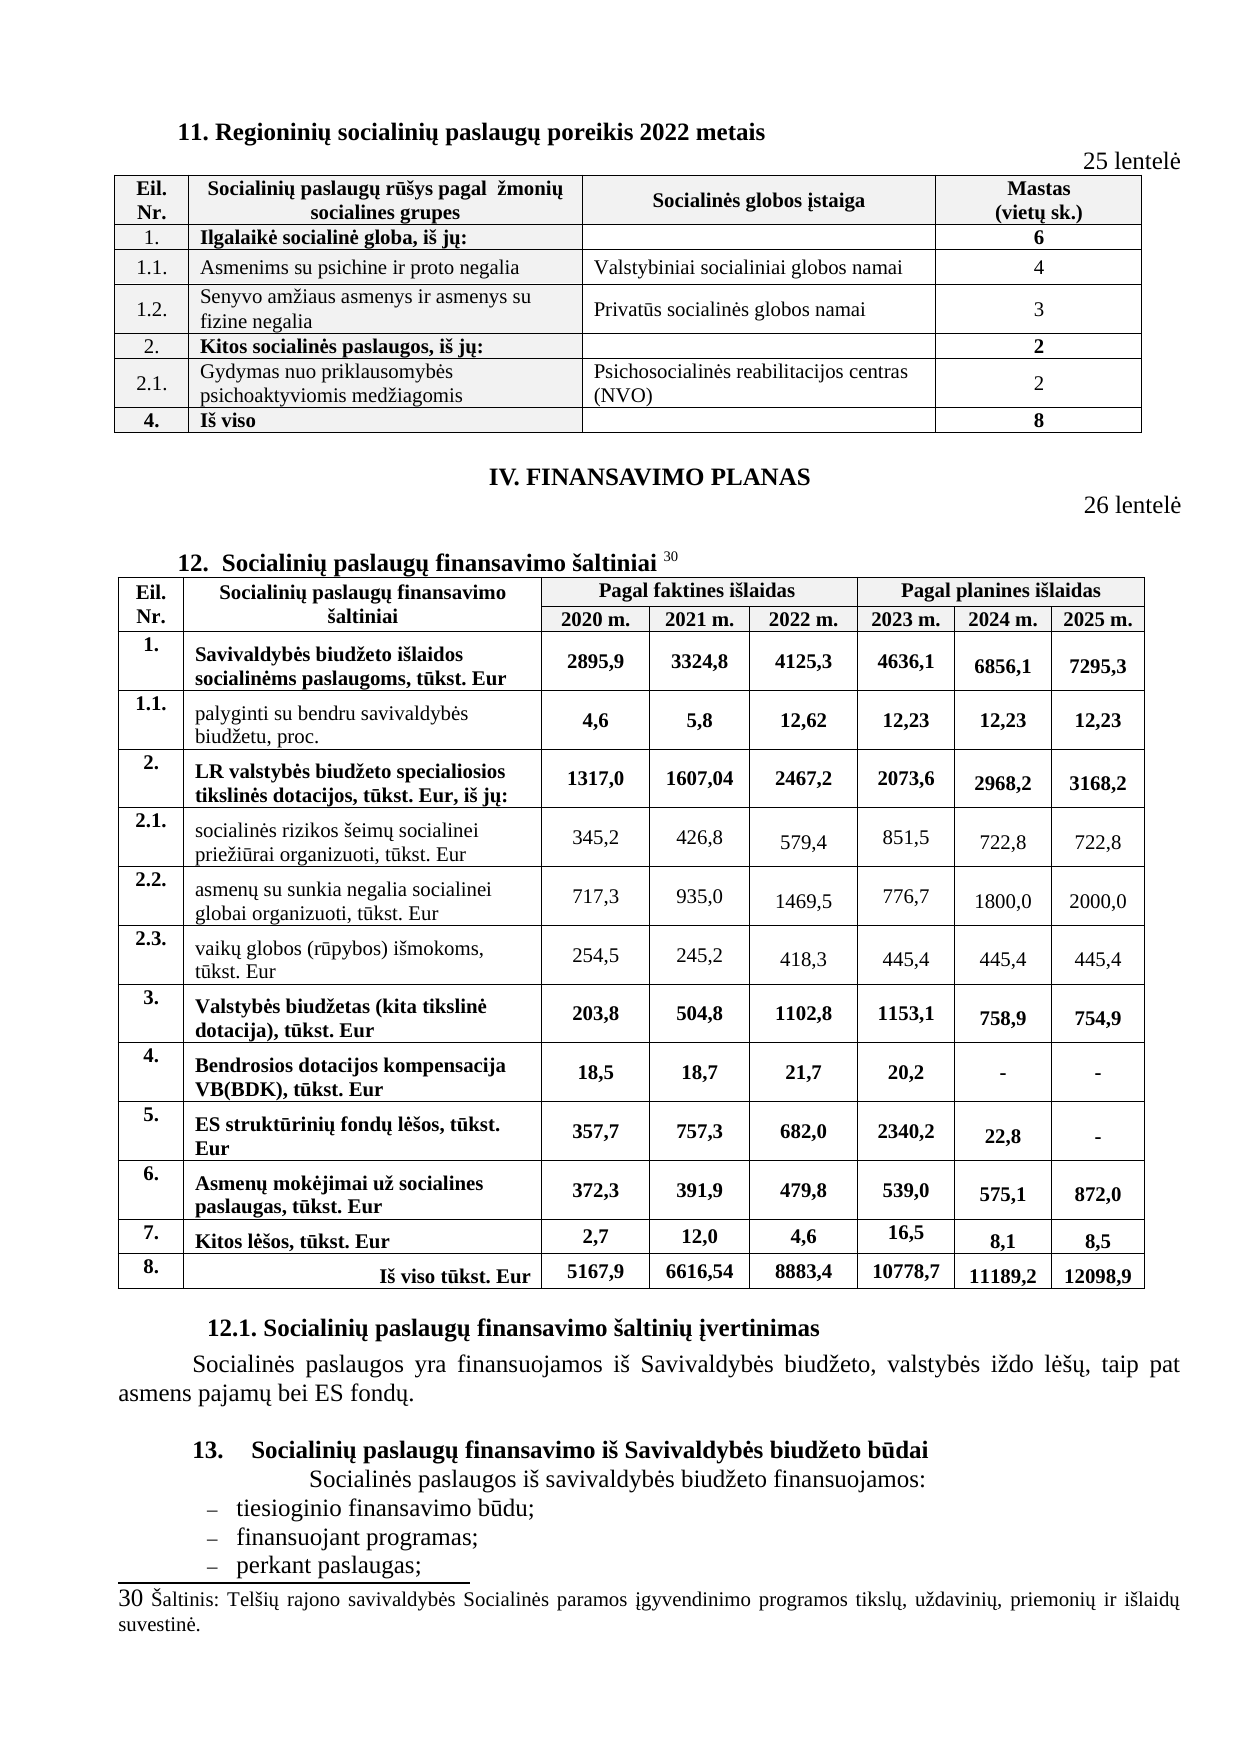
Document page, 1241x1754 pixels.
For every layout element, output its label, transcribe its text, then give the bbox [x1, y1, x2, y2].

table_cell 504,8 [650, 985, 749, 1042]
table_cell 8 [936, 408, 1141, 432]
table_cell 12,23 [858, 691, 954, 748]
table_cell 2.3. [119, 926, 183, 983]
table_cell 935,0 [650, 867, 749, 925]
table_cell 758,9 [955, 985, 1051, 1042]
table_cell vaikų globos (rūpybos) išmokoms, tūkst. Eur [184, 926, 541, 983]
table_cell 12,23 [955, 691, 1051, 748]
table_cell 2.1. [119, 808, 183, 866]
table_cell Kitos lėšos, tūkst. Eur [184, 1220, 541, 1253]
table_cell Iš viso tūkst. Eur [184, 1254, 541, 1288]
table_cell 11189,2 [955, 1254, 1051, 1288]
table_cell 6. [119, 1161, 183, 1218]
text IV. FINANSAVIMO PLANAS [118, 462, 1181, 491]
table_cell 203,8 [542, 985, 649, 1042]
table_cell 2025 m. [1052, 607, 1144, 631]
text – tiesioginio finansavimo būdu; [207, 1493, 1181, 1522]
table_cell 245,2 [650, 926, 749, 983]
table_cell 2 [936, 359, 1141, 407]
table_cell 4. [119, 1043, 183, 1101]
table_cell palyginti su bendru savivaldybės biudžetu, proc. [184, 691, 541, 748]
table_cell 2467,2 [750, 750, 857, 807]
subtitle 11. Regioninių socialinių paslaugų poreikis 2022 metais [118, 117, 1181, 145]
table_cell 579,4 [750, 808, 857, 866]
table_cell LR valstybės biudžeto specialiosios tikslinės dotacijos, tūkst. Eur, iš jų: [184, 750, 541, 807]
table_cell 1. [115, 225, 188, 249]
table_cell Asmenims su psichine ir proto negalia [189, 250, 582, 283]
table_cell 10778,7 [858, 1254, 954, 1288]
table_cell 8,5 [1052, 1220, 1144, 1253]
text Socialinės paslaugos yra finansuojamos iš Savivaldybės biudžeto, valstybės iždo lėšų, taip pat asmens pajamų bei ES fondų. [118, 1349, 1181, 1407]
table_cell 18,5 [542, 1043, 649, 1101]
table_cell Psichosocialinės reabilitacijos centras (NVO) [583, 359, 935, 407]
table_cell 4636,1 [858, 632, 954, 690]
table_cell 426,8 [650, 808, 749, 866]
table_cell 445,4 [955, 926, 1051, 983]
table_cell 357,7 [542, 1102, 649, 1160]
table_cell 682,0 [750, 1102, 857, 1160]
table_header Socialinės globos įstaiga [583, 176, 935, 224]
table_cell 345,2 [542, 808, 649, 866]
table_cell 12,62 [750, 691, 857, 748]
table_cell 2.1. [115, 359, 188, 407]
text Šaltinis: Telšių rajono savivaldybės Socialinės paramos įgyvendinimo programos tikslų, uždavinių, priemonių ir išlaidų suvestinė. [118, 1583, 1181, 1636]
table_cell 479,8 [750, 1161, 857, 1218]
table_cell 22,8 [955, 1102, 1051, 1160]
table_cell Ilgalaikė socialinė globa, iš jų: [189, 225, 582, 249]
table_cell 2000,0 [1052, 867, 1144, 925]
table_header Pagal planines išlaidas [858, 578, 1144, 606]
table_cell 2895,9 [542, 632, 649, 690]
table_cell Bendrosios dotacijos kompensacija VB(BDK), tūkst. Eur [184, 1043, 541, 1101]
table_cell 372,3 [542, 1161, 649, 1218]
table_cell Iš viso [189, 408, 582, 432]
text 25 lentelė [118, 145, 1181, 174]
table_cell 6616,54 [650, 1254, 749, 1288]
table_cell 1800,0 [955, 867, 1051, 925]
table_cell Privatūs socialinės globos namai [583, 285, 935, 333]
table_cell 872,0 [1052, 1161, 1144, 1218]
table_cell 7295,3 [1052, 632, 1144, 690]
text – finansuojant programas; [207, 1522, 1181, 1550]
table_cell 2023 m. [858, 607, 954, 631]
table_cell asmenų su sunkia negalia socialinei globai organizuoti, tūkst. Eur [184, 867, 541, 925]
table_cell 4. [115, 408, 188, 432]
table_cell - [1052, 1043, 1144, 1101]
table_header Pagal faktines išlaidas [542, 578, 857, 606]
table_header Eil. Nr. [115, 176, 188, 224]
table_cell Gydymas nuo priklausomybės psichoaktyviomis medžiagomis [189, 359, 582, 407]
table_cell 8,1 [955, 1220, 1051, 1253]
table_cell 2968,2 [955, 750, 1051, 807]
table_cell 4 [936, 250, 1141, 283]
table_cell 8. [119, 1254, 183, 1288]
table_cell Valstybės biudžetas (kita tikslinė dotacija), tūkst. Eur [184, 985, 541, 1042]
table_cell [583, 334, 935, 358]
table_cell 2024 m. [955, 607, 1051, 631]
table_cell 717,3 [542, 867, 649, 925]
table_cell 12098,9 [1052, 1254, 1144, 1288]
table_cell ES struktūrinių fondų lėšos, tūkst. Eur [184, 1102, 541, 1160]
table_header Socialinių paslaugų finansavimo šaltiniai [184, 578, 541, 631]
table_cell 4,6 [542, 691, 649, 748]
table_cell 575,1 [955, 1161, 1051, 1218]
table_cell 3324,8 [650, 632, 749, 690]
table_cell 722,8 [1052, 808, 1144, 866]
table_cell 445,4 [1052, 926, 1144, 983]
table_cell 2. [119, 750, 183, 807]
table_cell 4,6 [750, 1220, 857, 1253]
table_cell 1.1. [115, 250, 188, 283]
text – perkant paslaugas; [207, 1550, 1181, 1579]
table_cell 20,2 [858, 1043, 954, 1101]
table_cell Senyvo amžiaus asmenys ir asmenys su fizine negalia [189, 285, 582, 333]
table_cell [583, 225, 935, 249]
table_cell 7. [119, 1220, 183, 1253]
table_cell 539,0 [858, 1161, 954, 1218]
table_cell 2021 m. [650, 607, 749, 631]
table_cell 418,3 [750, 926, 857, 983]
table_cell 445,4 [858, 926, 954, 983]
table_cell [583, 408, 935, 432]
table_cell 5. [119, 1102, 183, 1160]
table_header Eil. Nr. [119, 578, 183, 631]
text 26 lentelė [118, 491, 1181, 519]
table_cell - [955, 1043, 1051, 1101]
table_cell 757,3 [650, 1102, 749, 1160]
table_cell 5167,9 [542, 1254, 649, 1288]
subtitle 13. Socialinių paslaugų finansavimo iš Savivaldybės biudžeto būdai [192, 1435, 1181, 1464]
table_cell 1607,04 [650, 750, 749, 807]
table_cell 1469,5 [750, 867, 857, 925]
table_cell 12,0 [650, 1220, 749, 1253]
table_cell 722,8 [955, 808, 1051, 866]
subtitle 12. Socialinių paslaugų finansavimo šaltiniai [177, 548, 812, 577]
table_cell - [1052, 1102, 1144, 1160]
table_cell 3 [936, 285, 1141, 333]
table_cell 2022 m. [750, 607, 857, 631]
table_cell 18,7 [650, 1043, 749, 1101]
table_cell 2. [115, 334, 188, 358]
table_cell 5,8 [650, 691, 749, 748]
table_cell 3. [119, 985, 183, 1042]
table_cell 776,7 [858, 867, 954, 925]
table_cell 3168,2 [1052, 750, 1144, 807]
table_cell 2073,6 [858, 750, 954, 807]
table_cell 4125,3 [750, 632, 857, 690]
table_cell 8883,4 [750, 1254, 857, 1288]
table_cell 2020 m. [542, 607, 649, 631]
table_cell 254,5 [542, 926, 649, 983]
table_cell 1153,1 [858, 985, 954, 1042]
table_cell socialinės rizikos šeimų socialinei priežiūrai organizuoti, tūkst. Eur [184, 808, 541, 866]
table_cell 6856,1 [955, 632, 1051, 690]
table_cell Valstybiniai socialiniai globos namai [583, 250, 935, 283]
table_cell 21,7 [750, 1043, 857, 1101]
table_cell 2,7 [542, 1220, 649, 1253]
table_cell 391,9 [650, 1161, 749, 1218]
table_cell 1102,8 [750, 985, 857, 1042]
table_cell 1.2. [115, 285, 188, 333]
table_header Socialinių paslaugų rūšys pagal žmonių socialines grupes [189, 176, 582, 224]
table_cell 1317,0 [542, 750, 649, 807]
table_cell 12,23 [1052, 691, 1144, 748]
table_cell 1.1. [119, 691, 183, 748]
table_cell 754,9 [1052, 985, 1144, 1042]
table_cell 6 [936, 225, 1141, 249]
table_cell Asmenų mokėjimai už socialines paslaugas, tūkst. Eur [184, 1161, 541, 1218]
table_cell 2340,2 [858, 1102, 954, 1160]
subtitle 12.1. Socialinių paslaugų finansavimo šaltinių įvertinimas [207, 1313, 1181, 1342]
table_cell Kitos socialinės paslaugos, iš jų: [189, 334, 582, 358]
table_cell 1. [119, 632, 183, 690]
table_cell 2 [936, 334, 1141, 358]
table_cell 2.2. [119, 867, 183, 925]
table_cell 851,5 [858, 808, 954, 866]
table_cell Savivaldybės biudžeto išlaidos socialinėms paslaugoms, tūkst. Eur [184, 632, 541, 690]
table_header Mastas (vietų sk.) [936, 176, 1141, 224]
text Socialinės paslaugos iš savivaldybės biudžeto finansuojamos: [118, 1464, 1181, 1493]
table_cell 16,5 [858, 1220, 954, 1253]
